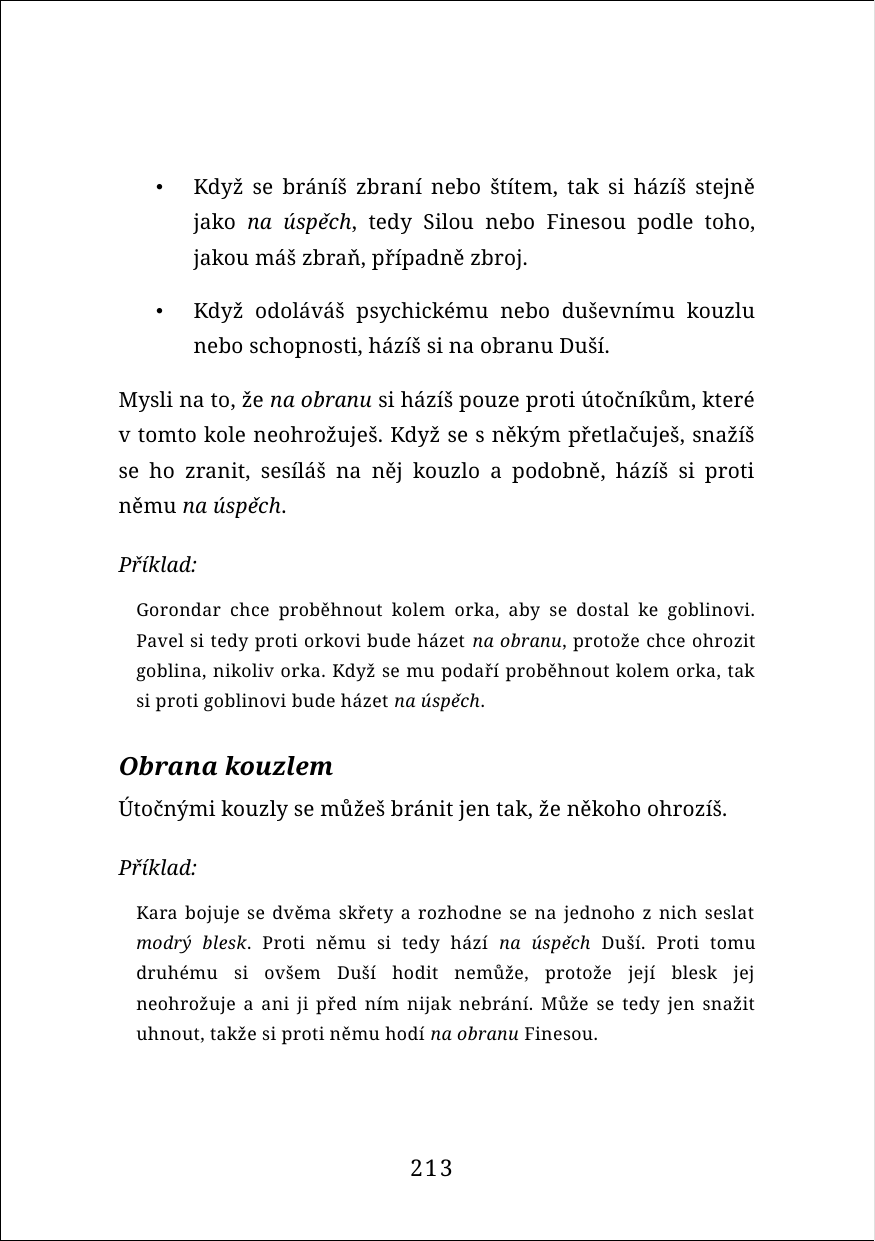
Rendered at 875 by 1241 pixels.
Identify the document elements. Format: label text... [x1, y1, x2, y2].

text Útočnými kouzly se můžeš bránit jen tak, že někoho ohrozíš. [118, 794, 756, 822]
text Příklad: [118, 551, 756, 579]
text Příklad: [118, 853, 756, 882]
text Kara bojuje se dvěma skřety a rozhodne se na jednoho z nich seslat modrý blesk. Proti němu si tedy hází na úspěch Duší. Proti tomu druhému si ovšem Duší hodit nemůže, protože její blesk jej neohrožuje a ani ji před ním nijak nebrání. Může se tedy jen snažit uhnout, takže si proti němu hodí na obranu Finesou. [136, 900, 756, 1045]
subtitle Obrana kouzlem [118, 748, 756, 782]
list Když se bráníš zbraní nebo štítem, tak si házíš stejně jako na úspěch, tedy Silou nebo Finesou podle toho, jakou máš zbraň, případně zbroj. [156, 172, 756, 271]
list Když odoláváš psychickému nebo duševnímu kouzlu nebo schopnosti, házíš si na obranu Duší. [156, 296, 756, 360]
text Gorondar chce proběhnout kolem orka, aby se dostal ke goblinovi. Pavel si tedy proti orkovi bude házet na obranu, protože chce ohrozit goblina, nikoliv orka. Když se mu podaří proběhnout kolem orka, tak si proti goblinovi bude házet na úspěch. [136, 598, 756, 713]
text Mysli na to, že na obranu si házíš pouze proti útočníkům, které v tomto kole neohrožuješ. Když se s někým přetlačuješ, snažíš se ho zranit, sesíláš na něj kouzlo a podobně, házíš si proti němu na úspěch. [118, 385, 756, 520]
